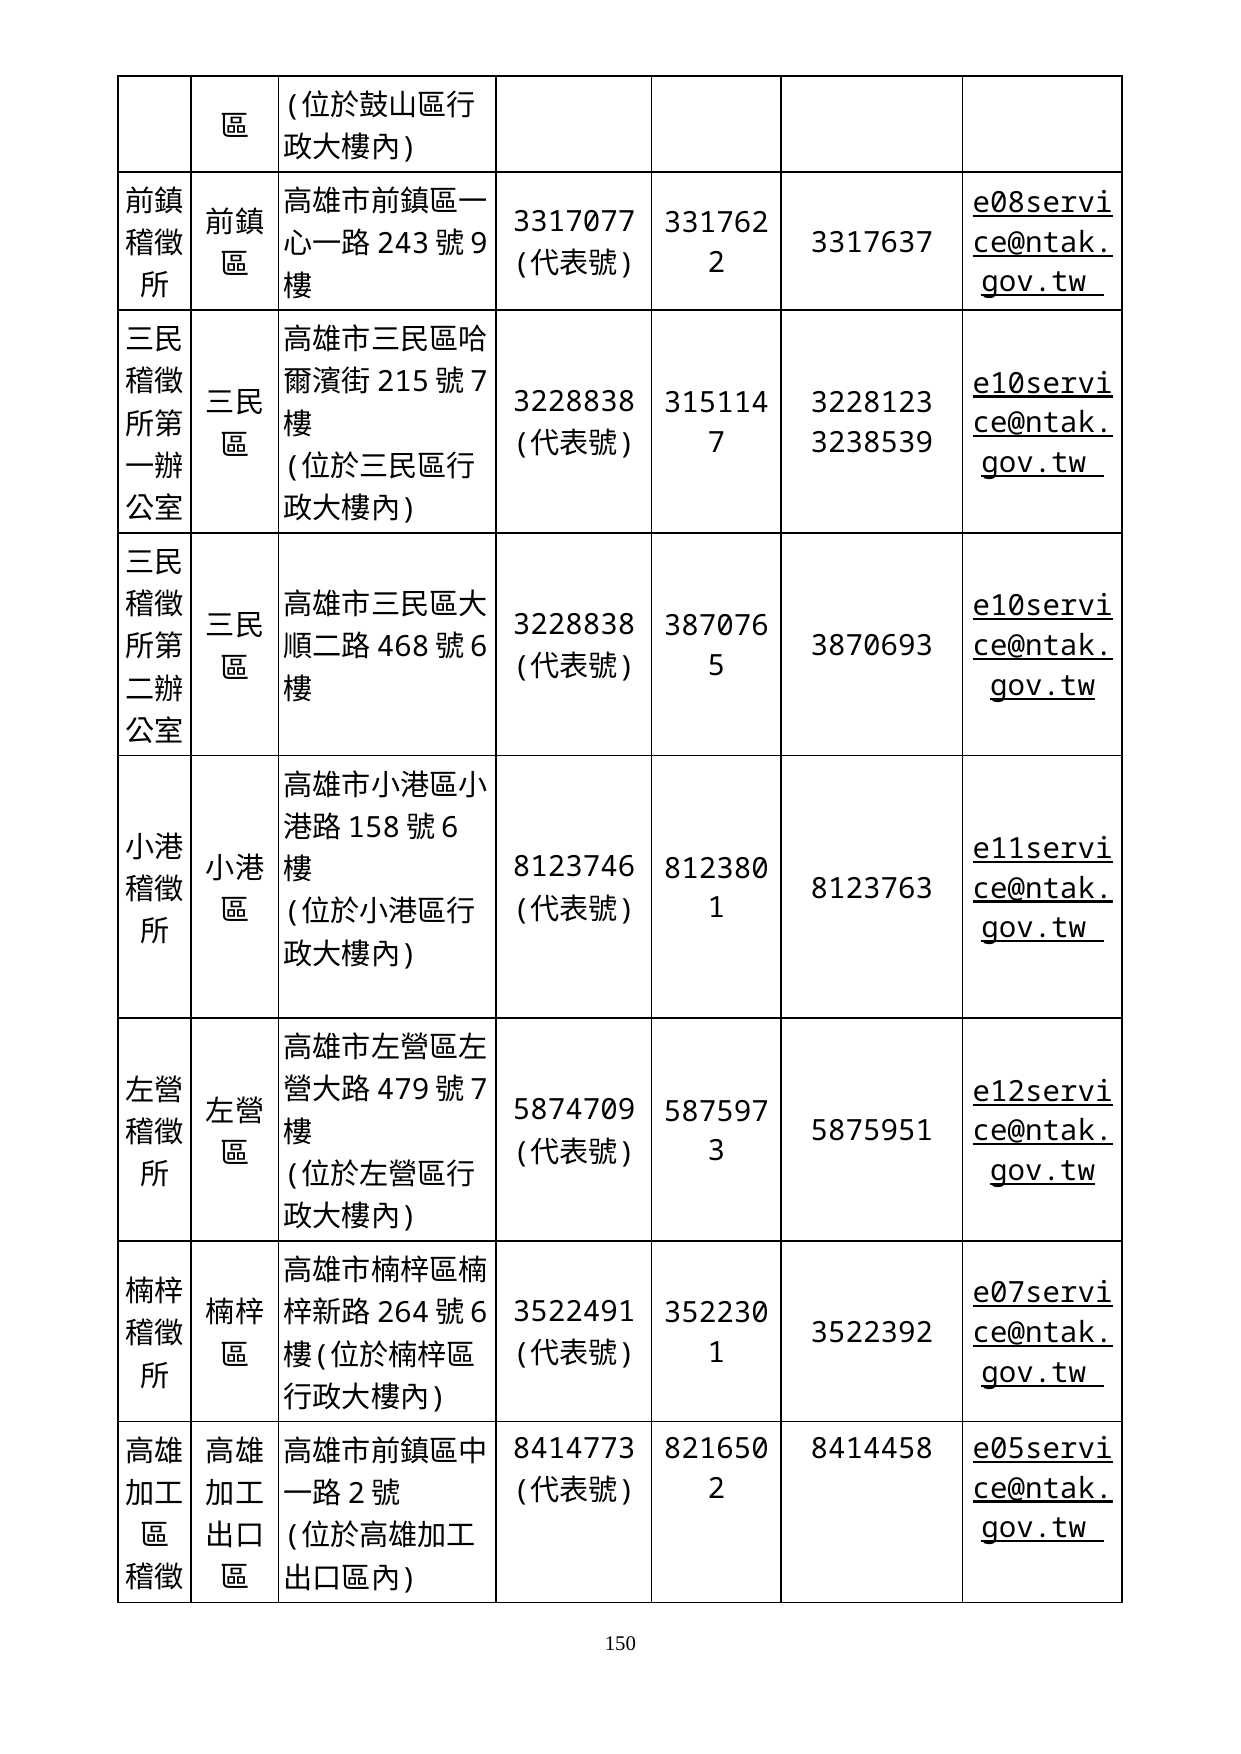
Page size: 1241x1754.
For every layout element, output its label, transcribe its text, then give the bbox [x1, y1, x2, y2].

table_cell 楠梓區 [192, 1242, 278, 1421]
table_cell 8123763 [782, 756, 962, 1017]
table_cell 8414773 (代表號) [497, 1422, 651, 1601]
table_cell 3522392 [782, 1242, 962, 1421]
table_cell e12service@ntak.gov.tw [963, 1019, 1121, 1240]
table_cell 3317077 (代表號) [497, 173, 651, 309]
table_cell [497, 77, 651, 171]
table_cell 高雄市三民區大順二路468號6樓 [279, 534, 495, 754]
table_cell e07service@ntak.gov.tw [963, 1242, 1121, 1421]
table_cell 高雄市前鎮區中一路2號 (位於高雄加工出口區內) [279, 1422, 495, 1601]
table_cell 前鎮 稽徵所 [119, 173, 190, 309]
table_cell 3151147 [652, 311, 780, 532]
table_cell 高雄市小港區小港路158號6樓 (位於小港區行政大樓內) [279, 756, 495, 1017]
table_cell 3228838 (代表號) [497, 534, 651, 754]
table_cell e10service@ntak.gov.tw [963, 311, 1121, 532]
table_cell 區 [192, 77, 278, 171]
table_cell 高雄市左營區左營大路479號7樓 (位於左營區行政大樓內) [279, 1019, 495, 1240]
table_cell 小港 稽徵所 [119, 756, 190, 1017]
table_cell 三民區 [192, 534, 278, 754]
table_cell 3522301 [652, 1242, 780, 1421]
table_cell 5875951 [782, 1019, 962, 1240]
table_cell 前鎮區 [192, 173, 278, 309]
table_cell 左營 稽徵所 [119, 1019, 190, 1240]
table_cell 8123801 [652, 756, 780, 1017]
table_cell 高雄 加工區 稽徵 [119, 1422, 190, 1601]
table_cell (位於鼓山區行政大樓內) [279, 77, 495, 171]
table_cell 小港區 [192, 756, 278, 1017]
table_cell 5875973 [652, 1019, 780, 1240]
table_cell [652, 77, 780, 171]
table_cell 3317637 [782, 173, 962, 309]
table_cell 左營區 [192, 1019, 278, 1240]
table_cell 3870765 [652, 534, 780, 754]
table_cell 3228838 (代表號) [497, 311, 651, 532]
table_cell 3522491 (代表號) [497, 1242, 651, 1421]
table_cell 8123746 (代表號) [497, 756, 651, 1017]
table_cell 楠梓 稽徵所 [119, 1242, 190, 1421]
table_cell 8414458 [782, 1422, 962, 1601]
table_cell 高雄市前鎮區一心一路243號9樓 [279, 173, 495, 309]
table_cell 5874709 (代表號) [497, 1019, 651, 1240]
table_cell 3870693 [782, 534, 962, 754]
table_cell 三民稽徵所第一辦公室 [119, 311, 190, 532]
table_cell e08service@ntak.gov.tw [963, 173, 1121, 309]
table_cell e10service@ntak.gov.tw [963, 534, 1121, 754]
table_cell 3317622 [652, 173, 780, 309]
table_cell 高雄 加工 出口區 [192, 1422, 278, 1601]
table_cell 3228123 3238539 [782, 311, 962, 532]
table_cell 三民稽徵所第二辦公室 [119, 534, 190, 754]
table_cell e05service@ntak.gov.tw [963, 1422, 1121, 1601]
table_cell 8216502 [652, 1422, 780, 1601]
table_cell [119, 77, 190, 171]
table_cell 高雄市三民區哈爾濱街215號7樓 (位於三民區行政大樓內) [279, 311, 495, 532]
table_cell e11service@ntak.gov.tw [963, 756, 1121, 1017]
table_cell 高雄市楠梓區楠梓新路264號6樓(位於楠梓區行政大樓內) [279, 1242, 495, 1421]
table_cell [963, 77, 1121, 171]
table_cell 三民區 [192, 311, 278, 532]
table_cell [782, 77, 962, 171]
